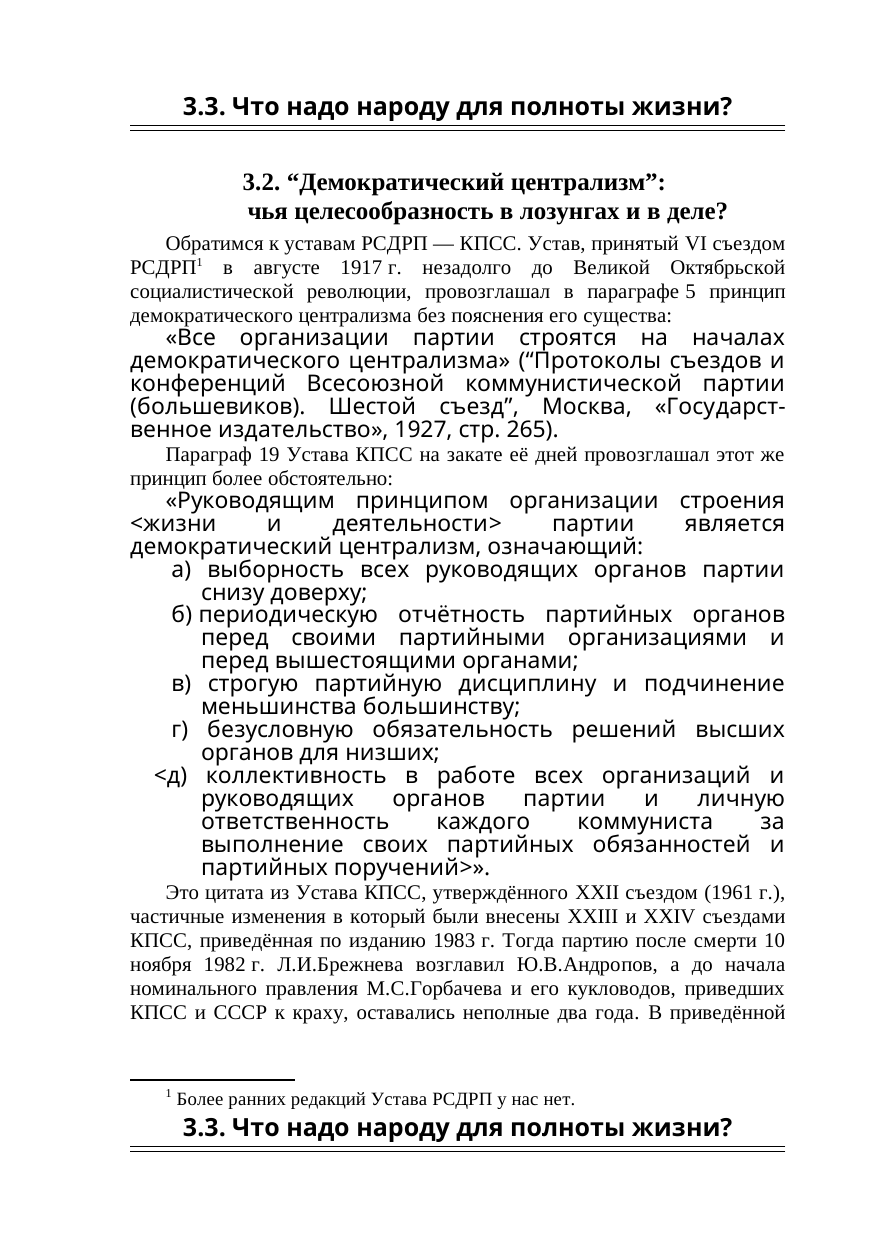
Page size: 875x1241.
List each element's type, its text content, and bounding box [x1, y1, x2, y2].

subtitle 3.2. “Демократический централизм”: чья целесообразность в лозунгах и в деле? [130, 167, 785, 225]
text «Все организации партии строятся на началах демократического централизма» (“Протоколы съездов и конференций Всесоюзной коммунистической партии (большевиков). Шестой съезд”, Москва, «Госу­дар­ст­венное издательство», 1927, стр. 265). [130, 327, 785, 442]
text Это цитата из Устава КПСС, утверждённого XXII съездом (1961 г.), частичные изменения в который были внесены XXIII и XXIV съездами КПСС, приведённая по изданию 1983 г. Тогда партию после смерти 10 ноября 1982 г. Л.И.Брежнева возглавил Ю.В.Андро­пов, а до начала номинального правления М.С.Горбачева и его кукловодов, приведших КПСС и СССР к краху, оставались неполные два года. В приведённой [130, 879, 785, 1024]
text «Руководящим принципом организации строения <жизни и деятельности> партии является демократический централизм, означающий: [130, 490, 785, 559]
text <д) коллективность в работе всех организаций и руководящих органов партии и личную ответственность каждого коммуниста за выполнение своих партийных обязанностей и партийных поручений>». [153, 765, 785, 879]
text а) выборность всех руководящих органов партии снизу доверху; [171, 559, 785, 604]
text Обратимся к уставам РСДРП — КПСС. Устав, принятый VI съездом РСДРП в августе 1917 г. незадолго до Великой Октябрьской социалистической революции, провозглашал в параграфе 5 принцип демократического централизма без пояснения его существа: [130, 231, 785, 327]
text г) безусловную обязательность решений высших органов для низших; [171, 719, 785, 765]
text Параграф 19 Устава КПСС на закате её дней провозглашал этот же принцип более обстоятельно: [130, 442, 785, 490]
text б) периодическую отчётность партийных органов перед своими партийными организациями и перед вышестоящими органами; [171, 604, 785, 673]
text в) строгую партийную дисциплину и подчинение меньшинства большинству; [171, 673, 785, 719]
text Более ранних редакций Устава РСДРП у нас нет. [130, 1086, 785, 1110]
